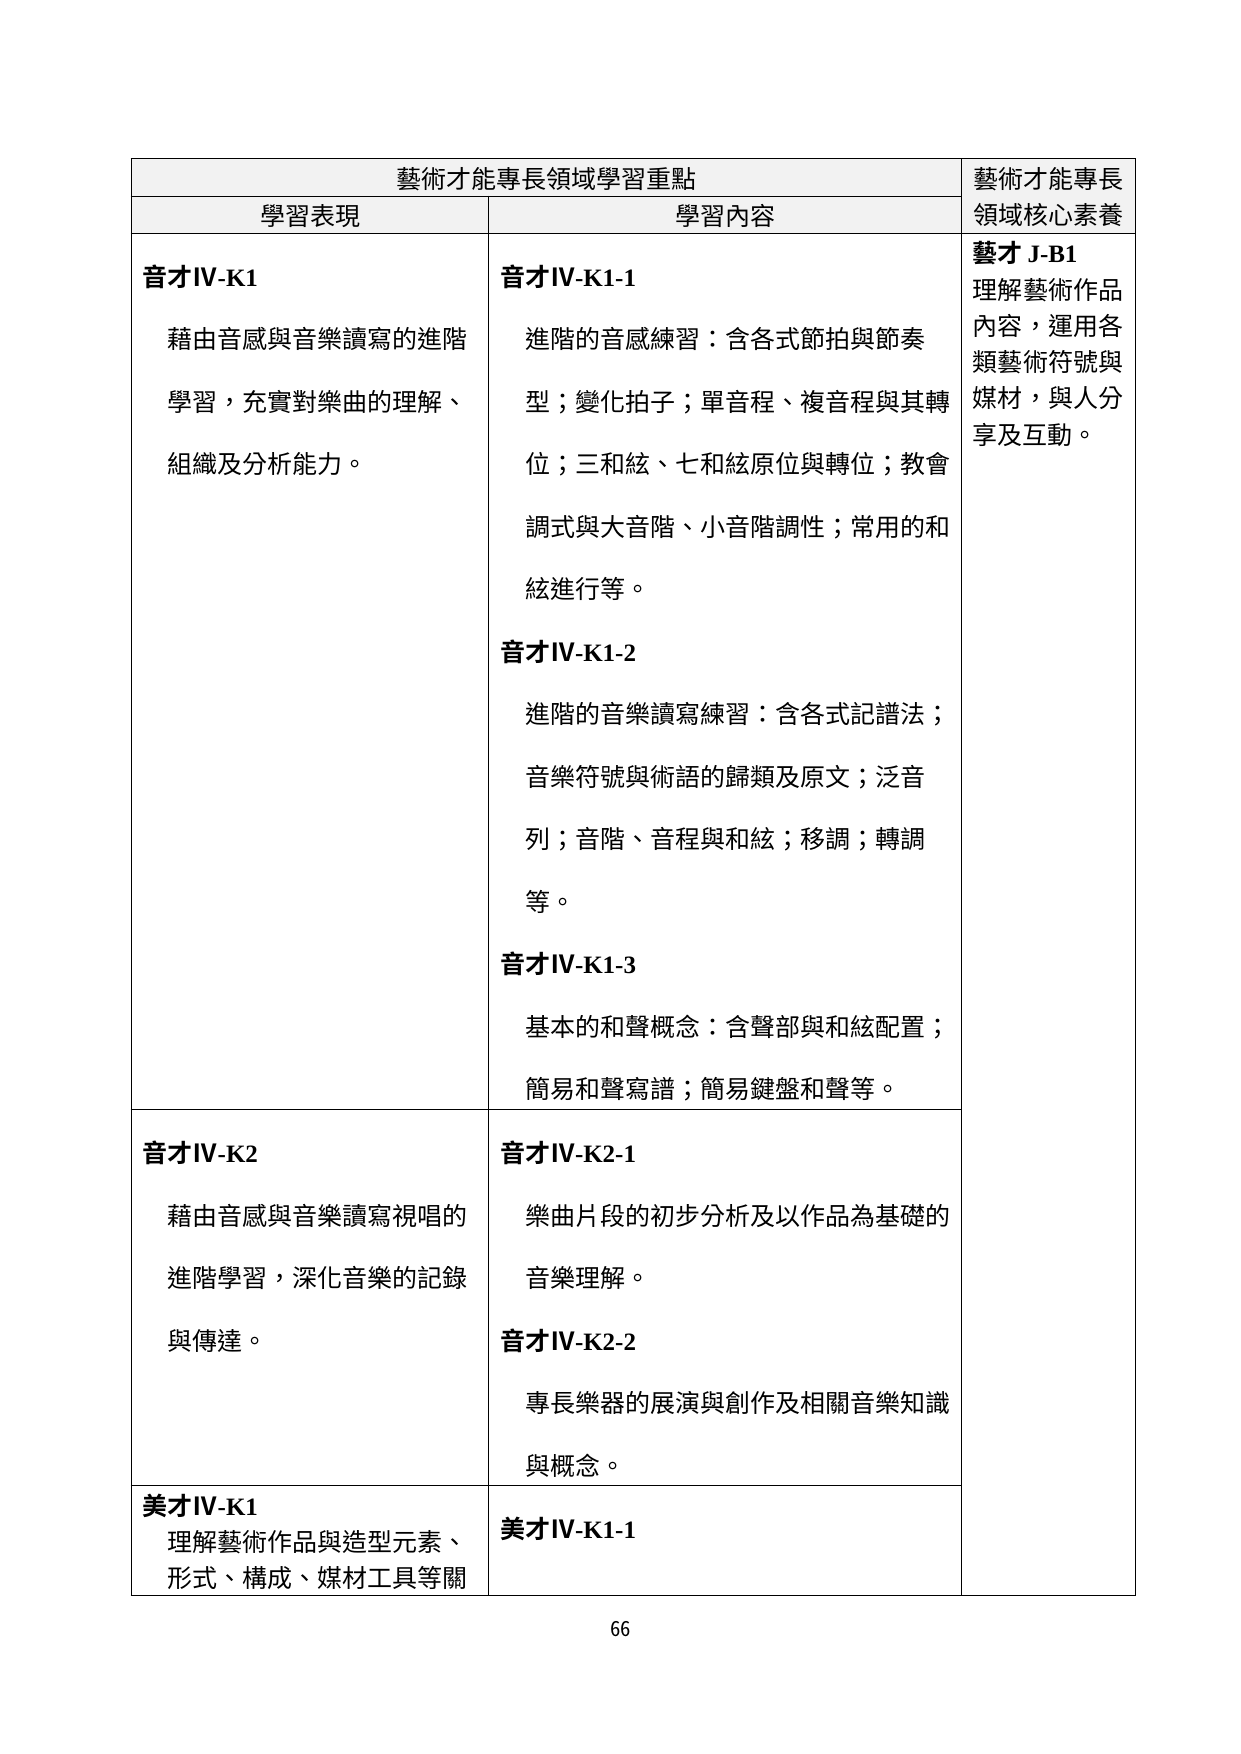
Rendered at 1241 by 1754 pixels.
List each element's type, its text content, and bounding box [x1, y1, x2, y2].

table_cell 音才Ⅳ-K2 藉由音感與音樂讀寫視唱的進階學習，深化音樂的記錄與傳達。 [132, 1110, 488, 1485]
table_cell 美才Ⅳ-K1 理解藝術作品與造型元素、形式、構成、媒材工具等關 [132, 1486, 488, 1595]
table_cell 學習表現 [132, 197, 488, 233]
table_header 藝術才能專長領域核心素養 [962, 159, 1135, 233]
table_cell 音才Ⅳ-K2-1 樂曲片段的初步分析及以作品為基礎的音樂理解。 音才Ⅳ-K2-2 專長樂器的展演與創作及相關音樂知識與概念。 [489, 1110, 961, 1485]
table_cell 藝才J-B1 理解藝術作品內容，運用各類藝術符號與媒材，與人分享及互動。 [962, 234, 1135, 1595]
table_cell 美才Ⅳ-K1-1 [489, 1486, 961, 1595]
table_cell 音才Ⅳ-K1 藉由音感與音樂讀寫的進階學習，充實對樂曲的理解、組織及分析能力。 [132, 234, 488, 1109]
table_cell 音才Ⅳ-K1-1 進階的音感練習：含各式節拍與節奏型；變化拍子；單音程、複音程與其轉位；三和絃、七和絃原位與轉位；教會調式與大音階、小音階調性；常用的和絃進行等。 音才Ⅳ-K1-2 進階的音樂讀寫練習：含各式記譜法；音樂符號與術語的歸類及原文；泛音列；音階、音程與和絃；移調；轉調等。 音才Ⅳ-K1-3 基本的和聲概念：含聲部與和絃配置；簡易和聲寫譜；簡易鍵盤和聲等。 [489, 234, 961, 1109]
table_header 藝術才能專長領域學習重點 [132, 159, 961, 196]
table_cell 學習內容 [489, 197, 961, 233]
